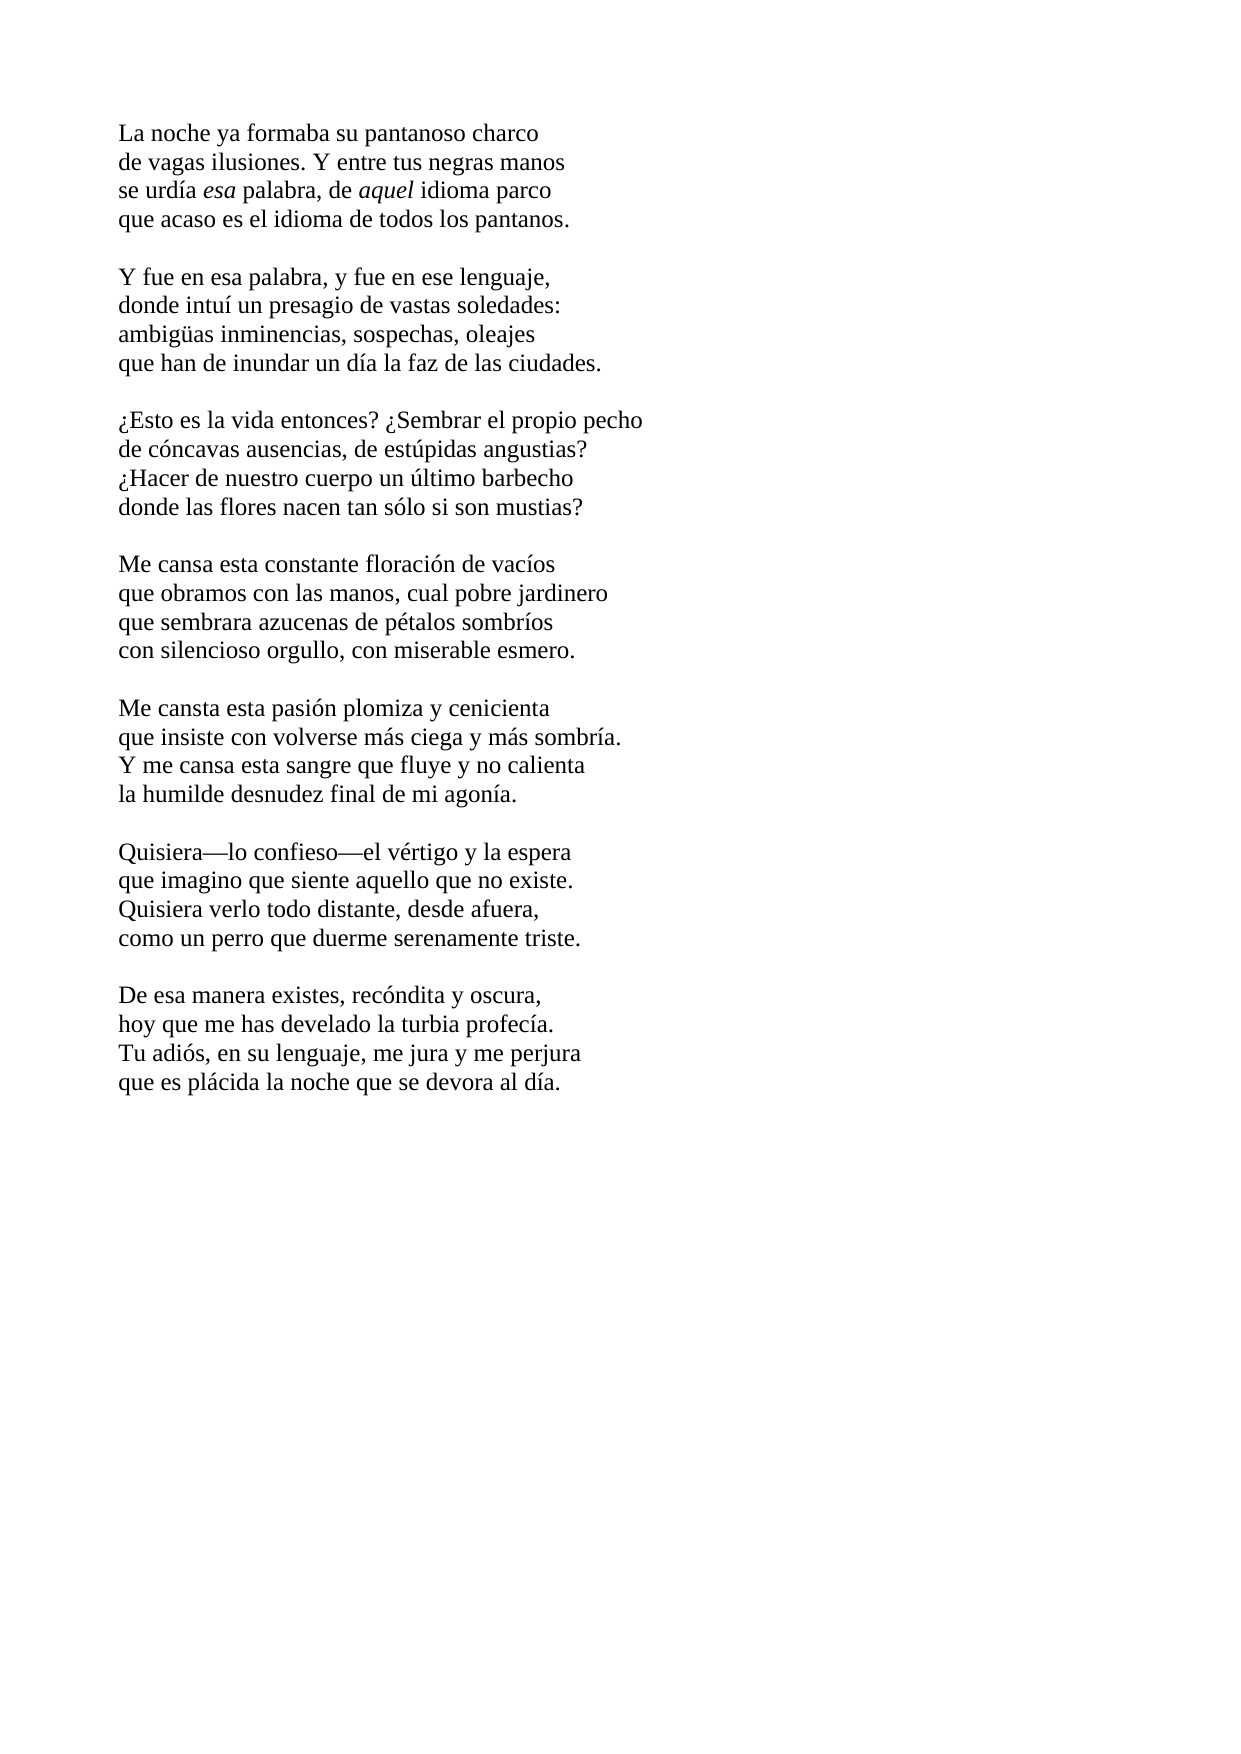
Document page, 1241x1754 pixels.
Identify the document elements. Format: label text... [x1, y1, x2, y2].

text que insiste con volverse más ciega y más sombría. [118, 722, 1122, 751]
text Me cansa esta constante floración de vacíos [118, 549, 1122, 578]
text se urdía esa palabra, de aquel idioma parco [118, 176, 1122, 204]
text la humilde desnudez final de mi agonía. [118, 779, 1122, 837]
text que es plácida la noche que se devora al día. [118, 1067, 1122, 1096]
text como un perro que duerme serenamente triste. [118, 923, 1122, 981]
text ambigüas inminencias, sospechas, oleajes [118, 319, 1122, 348]
text de cóncavas ausencias, de estúpidas angustias? [118, 434, 1122, 463]
text que acaso es el idioma de todos los pantanos. [118, 204, 1122, 233]
text donde intuí un presagio de vastas soledades: [118, 291, 1122, 319]
text ¿Esto es la vida entonces? ¿Sembrar el propio pecho [118, 406, 1122, 434]
text De esa manera existes, recóndita y oscura, [118, 981, 1122, 1009]
text hoy que me has develado la turbia profecía. [118, 1009, 1122, 1038]
text que sembrara azucenas de pétalos sombríos [118, 607, 1122, 636]
text que obramos con las manos, cual pobre jardinero [118, 578, 1122, 607]
text con silencioso orgullo, con miserable esmero. [118, 636, 1122, 664]
text ¿Hacer de nuestro cuerpo un último barbecho [118, 463, 1122, 492]
text de vagas ilusiones. Y entre tus negras manos [118, 147, 1122, 176]
text Quisiera verlo todo distante, desde afuera, [118, 894, 1122, 923]
text Y me cansa esta sangre que fluye y no calienta [118, 751, 1122, 779]
text Me cansta esta pasión plomiza y cenicienta [118, 693, 1122, 722]
text que han de inundar un día la faz de las ciudades. [118, 348, 1122, 377]
text La noche ya formaba su pantanoso charco [118, 118, 1122, 147]
text Tu adiós, en su lenguaje, me jura y me perjura [118, 1038, 1122, 1067]
text que imagino que siente aquello que no existe. [118, 866, 1122, 894]
text Y fue en esa palabra, y fue en ese lenguaje, [118, 262, 1122, 291]
text donde las flores nacen tan sólo si son mustias? [118, 492, 1122, 549]
text Quisiera—lo confieso—el vértigo y la espera [118, 837, 1122, 866]
